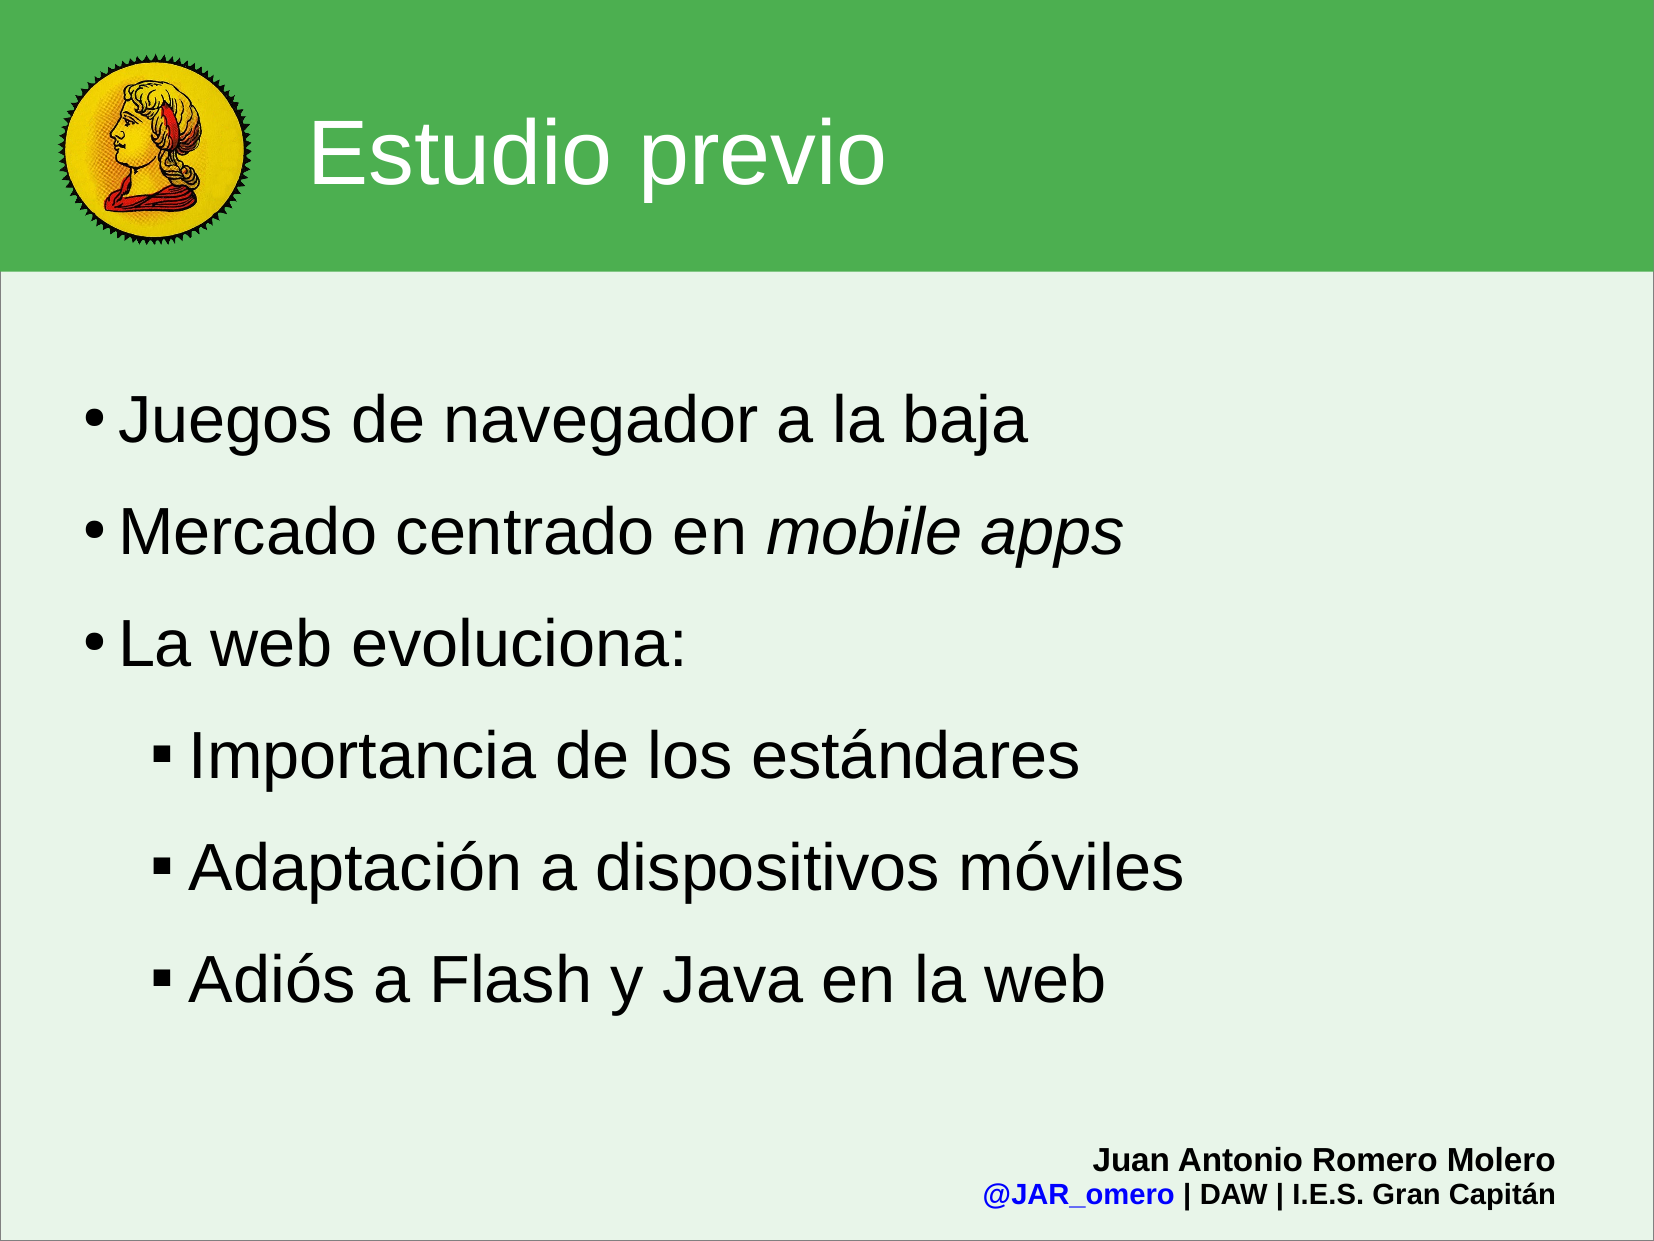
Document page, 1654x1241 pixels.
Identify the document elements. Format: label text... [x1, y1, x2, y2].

text_box Juan Antonio Romero Molero @JAR_omero | DAW | I.E.S. Gran Capitán [212, 1133, 1571, 1241]
subtitle Juegos de navegador a la baja Mercado centrado en mobile apps La web evoluciona: Importancia de los estándares Adaptación a dispositivos móviles Adiós a Flash y Java en la web [82, 290, 1571, 1109]
picture [57, 53, 252, 245]
title Estudio previo [307, 49, 1571, 257]
